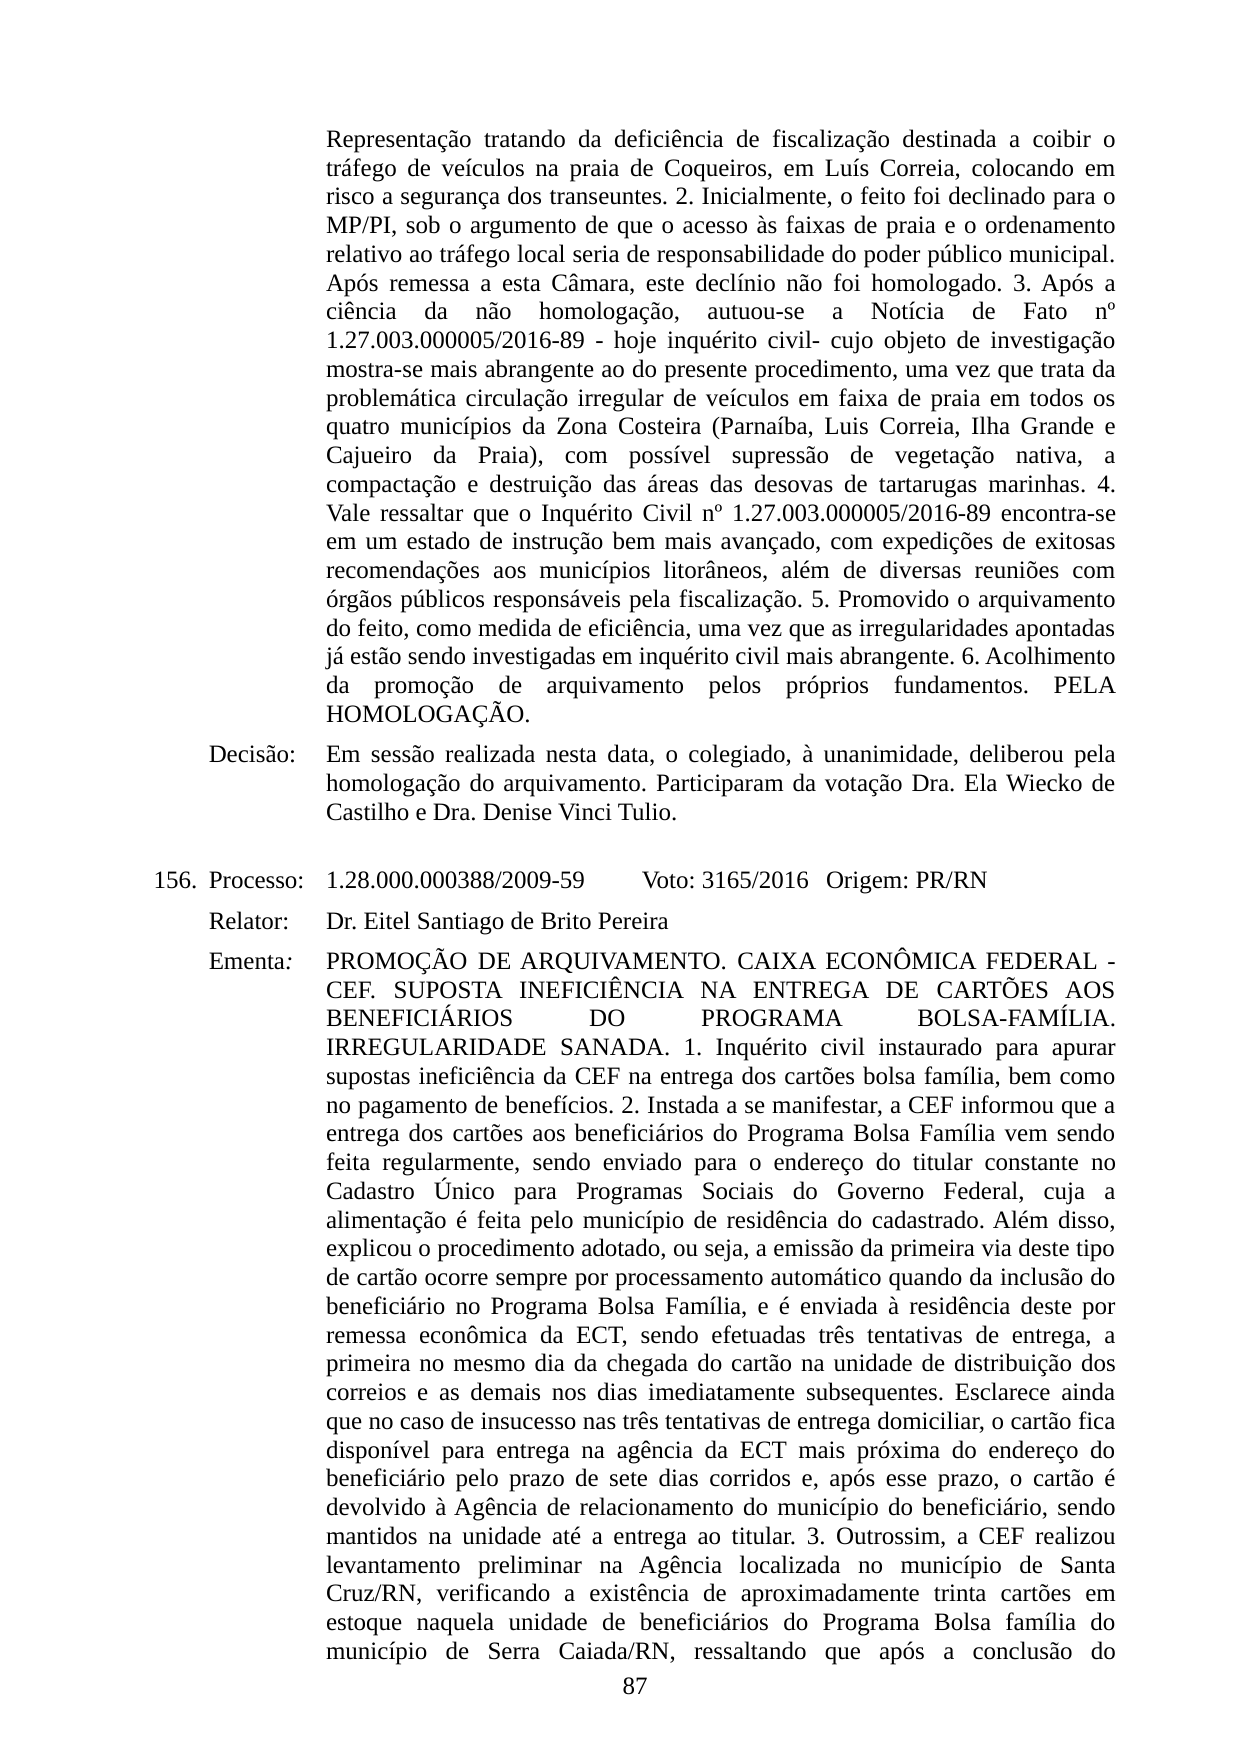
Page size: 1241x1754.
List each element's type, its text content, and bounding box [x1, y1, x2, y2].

table_cell [148, 733, 203, 831]
table_header 1.28.000.000388/2009-59 [320, 860, 636, 900]
table_cell [203, 118, 320, 733]
table_cell [148, 900, 203, 940]
table_cell Ementa: [203, 940, 320, 1670]
table_header Origem: PR/RN [820, 860, 1122, 900]
table_cell PROMOÇÃO DE ARQUIVAMENTO. CAIXA ECONÔMICA FEDERAL - CEF. SUPOSTA INEFICIÊNCIA NA ENTREGA DE CARTÕES AOS BENEFICIÁRIOS DO PROGRAMA BOLSA-FAMÍLIA. IRREGULARIDADE SANADA. 1. Inquérito civil instaurado para apurar supostas ineficiência da CEF na entrega dos cartões bolsa família, bem como no pagamento de benefícios. 2. Instada a se manifestar, a CEF informou que a entrega dos cartões aos beneficiários do Programa Bolsa Família vem sendo feita regularmente, sendo enviado para o endereço do titular constante no Cadastro Único para Programas Sociais do Governo Federal, cuja a alimentação é feita pelo município de residência do cadastrado. Além disso, explicou o procedimento adotado, ou seja, a emissão da primeira via deste tipo de cartão ocorre sempre por processamento automático quando da inclusão do beneficiário no Programa Bolsa Família, e é enviada à residência deste por remessa econômica da ECT, sendo efetuadas três tentativas de entrega, a primeira no mesmo dia da chegada do cartão na unidade de distribuição dos correios e as demais nos dias imediatamente subsequentes. Esclarece ainda que no caso de insucesso nas três tentativas de entrega domiciliar, o cartão fica disponível para entrega na agência da ECT mais próxima do endereço do beneficiário pelo prazo de sete dias corridos e, após esse prazo, o cartão é devolvido à Agência de relacionamento do município do beneficiário, sendo mantidos na unidade até a entrega ao titular. 3. Outrossim, a CEF realizou levantamento preliminar na Agência localizada no município de Santa Cruz/RN, verificando a existência de aproximadamente trinta cartões em estoque naquela unidade de beneficiários do Programa Bolsa família do município de Serra Caiada/RN, ressaltando que após a conclusão do [320, 940, 1122, 1670]
table_cell Em sessão realizada nesta data, o colegiado, à unanimidade, deliberou pela homologação do arquivamento. Participaram da votação Dra. Ela Wiecko de Castilho e Dra. Denise Vinci Tulio. [320, 733, 1122, 831]
table_cell Decisão: [203, 733, 320, 831]
table_cell Relator: [203, 900, 320, 940]
table_header 156. [148, 860, 203, 900]
table_cell Dr. Eitel Santiago de Brito Pereira [320, 900, 1122, 940]
table_header Voto: 3165/2016 [636, 860, 820, 900]
table_header Processo: [203, 860, 320, 900]
table_cell Representação tratando da deficiência de fiscalização destinada a coibir o tráfego de veículos na praia de Coqueiros, em Luís Correia, colocando em risco a segurança dos transeuntes. 2. Inicialmente, o feito foi declinado para o MP/PI, sob o argumento de que o acesso às faixas de praia e o ordenamento relativo ao tráfego local seria de responsabilidade do poder público municipal. Após remessa a esta Câmara, este declínio não foi homologado. 3. Após a ciência da não homologação, autuou-se a Notícia de Fato nº 1.27.003.000005/2016-89 - hoje inquérito civil- cujo objeto de investigação mostra-se mais abrangente ao do presente procedimento, uma vez que trata da problemática circulação irregular de veículos em faixa de praia em todos os quatro municípios da Zona Costeira (Parnaíba, Luis Correia, Ilha Grande e Cajueiro da Praia), com possível supressão de vegetação nativa, a compactação e destruição das áreas das desovas de tartarugas marinhas. 4. Vale ressaltar que o Inquérito Civil nº 1.27.003.000005/2016-89 encontra-se em um estado de instrução bem mais avançado, com expedições de exitosas recomendações aos municípios litorâneos, além de diversas reuniões com órgãos públicos responsáveis pela fiscalização. 5. Promovido o arquivamento do feito, como medida de eficiência, uma vez que as irregularidades apontadas já estão sendo investigadas em inquérito civil mais abrangente. 6. Acolhimento da promoção de arquivamento pelos próprios fundamentos. PELA HOMOLOGAÇÃO. [320, 118, 1122, 733]
table_cell [148, 940, 203, 1670]
table_cell [148, 118, 203, 733]
